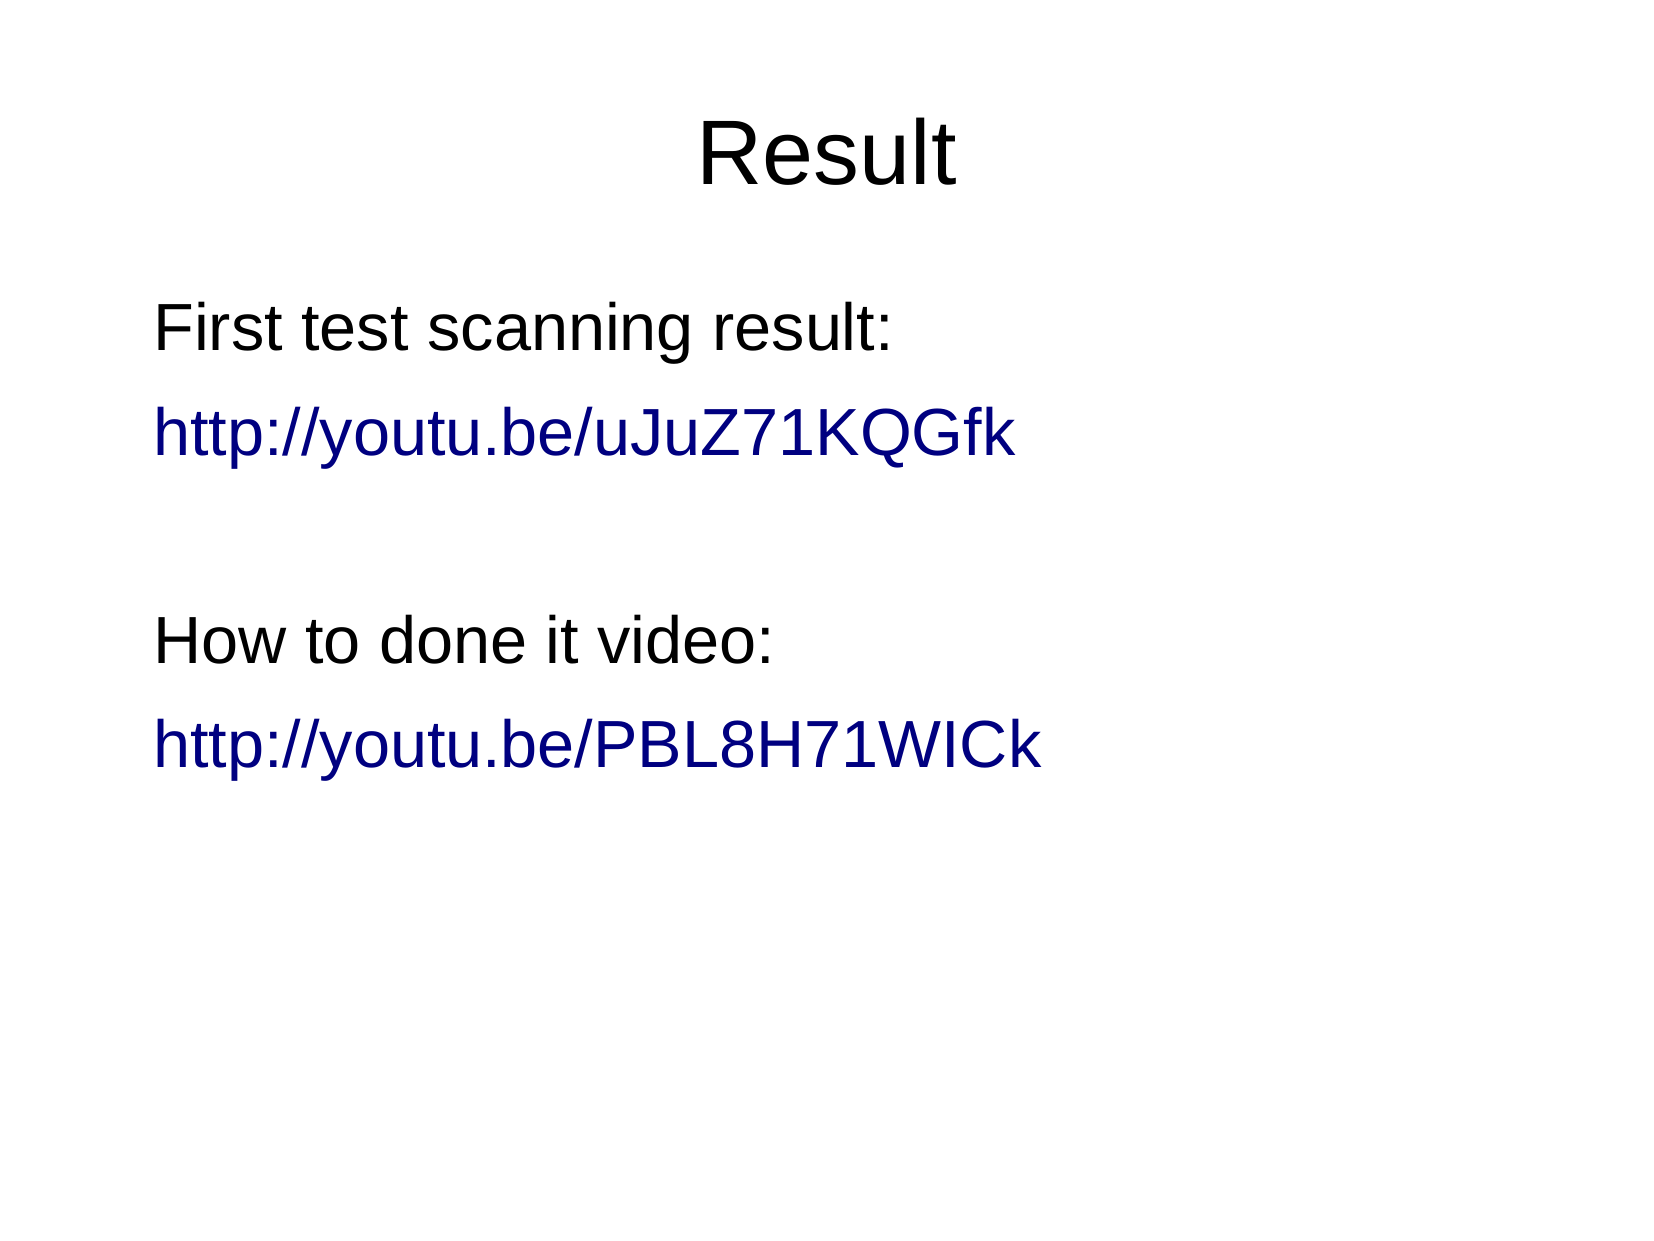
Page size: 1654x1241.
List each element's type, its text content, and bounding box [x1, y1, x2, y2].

title Result [82, 49, 1571, 257]
list First test scanning result: http://youtu.be/uJuZ71KQGfk How to done it video: http://youtu.be/PBL8H71WICk [82, 290, 1538, 1010]
